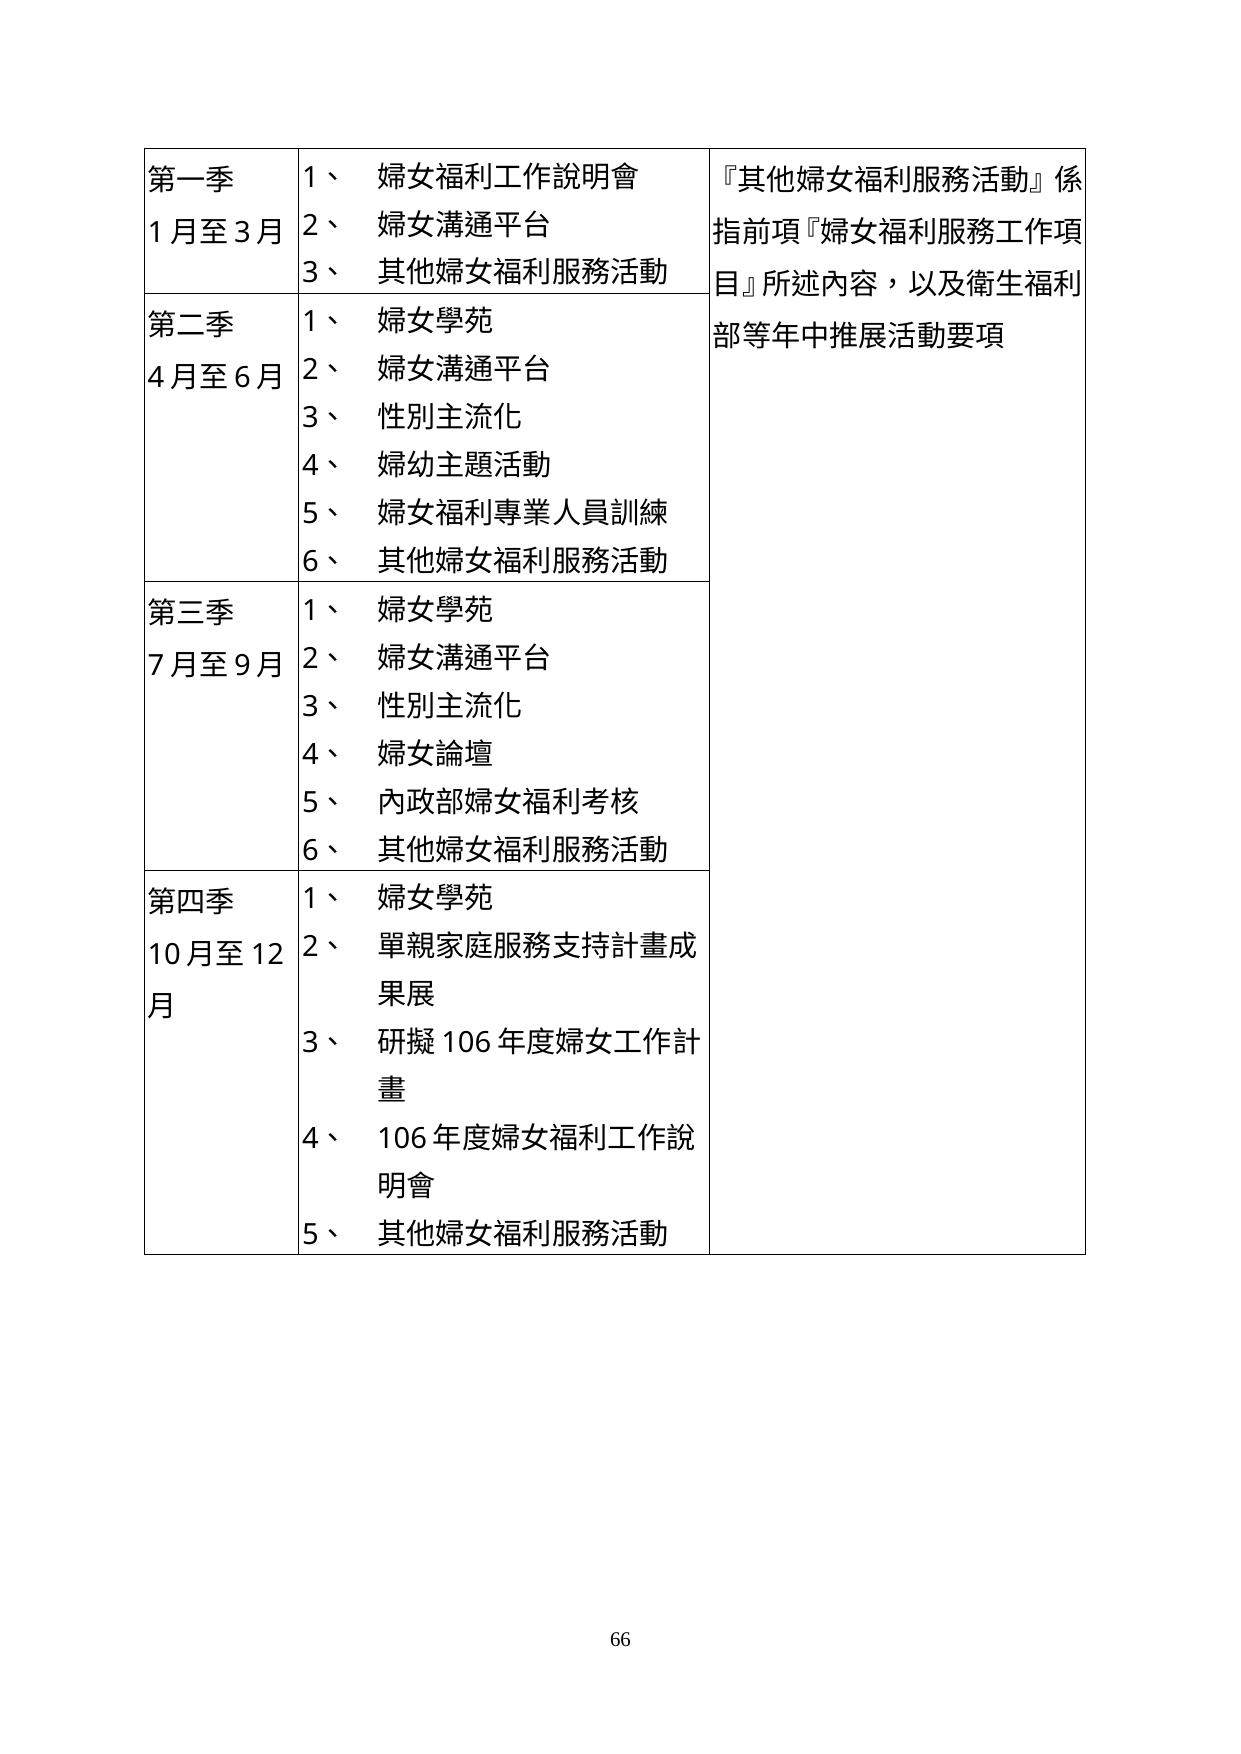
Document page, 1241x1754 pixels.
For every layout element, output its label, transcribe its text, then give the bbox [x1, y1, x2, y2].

table_cell 『其他婦女福利服務活動』係指前項『婦女福利服務工作項目』所述內容，以及衛生福利部等年中推展活動要項 [710, 149, 1085, 1254]
table_cell 婦女學苑 婦女溝通平台 性別主流化 婦女論壇 內政部婦女福利考核 其他婦女福利服務活動 [299, 582, 709, 869]
table_cell 婦女學苑 單親家庭服務支持計畫成果展 研擬106年度婦女工作計畫 106年度婦女福利工作說明會 其他婦女福利服務活動 [299, 871, 709, 1254]
table_cell 婦女學苑 婦女溝通平台 性別主流化 婦幼主題活動 婦女福利專業人員訓練 其他婦女福利服務活動 [299, 294, 709, 581]
table_cell 第三季 7月至9月 [145, 582, 298, 869]
table_cell 第二季 4月至6月 [145, 294, 298, 581]
table_cell 第四季 10月至12月 [145, 871, 298, 1254]
table_cell 婦女福利工作說明會 婦女溝通平台 其他婦女福利服務活動 [299, 149, 709, 292]
table_cell 第一季 1月至3月 [145, 149, 298, 292]
